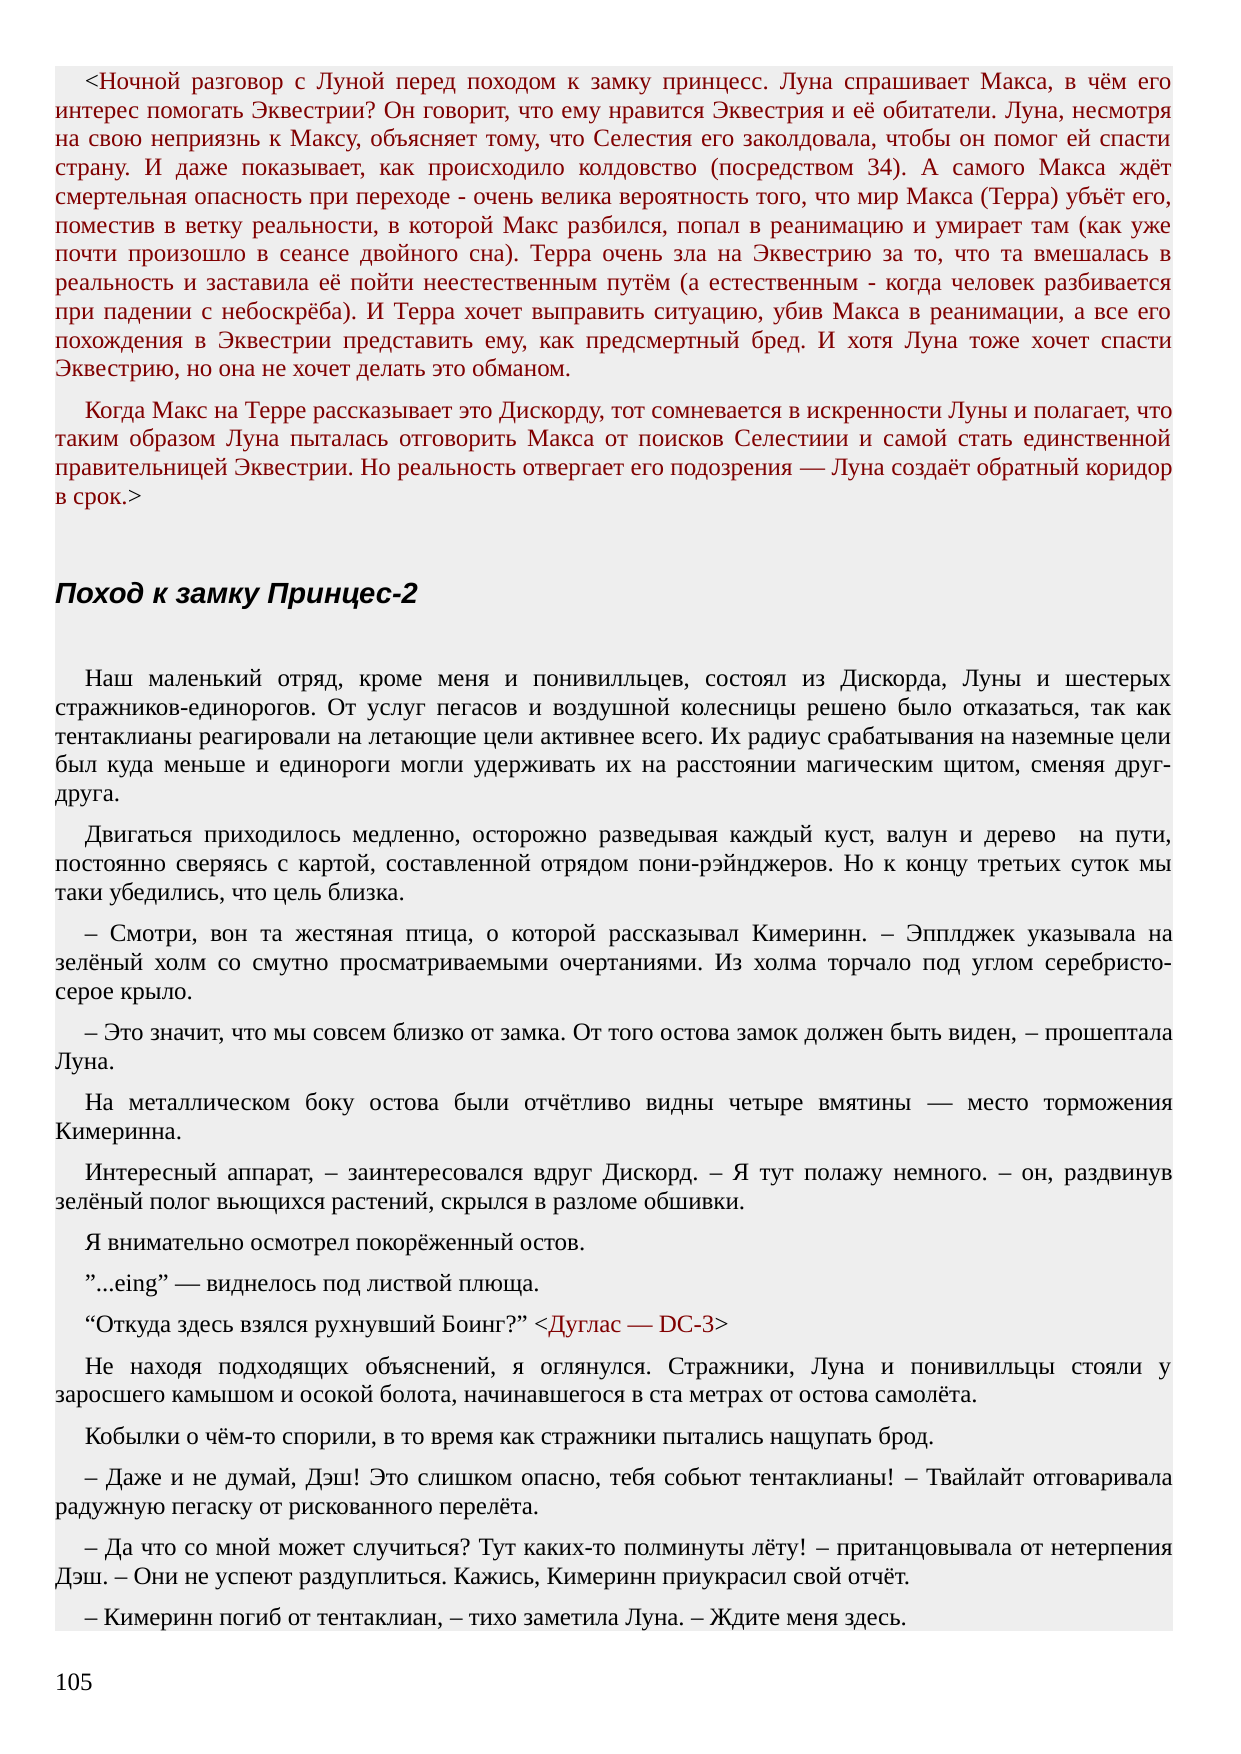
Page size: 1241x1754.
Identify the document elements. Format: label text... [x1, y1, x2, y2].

text – Даже и не думай, Дэш! Это слишком опасно, тебя собьют тентаклианы! – Твайлайт отговаривала радужную пегаску от рискованного перелёта. [55, 1462, 1173, 1519]
text ”...eing” — виднелось под листвой плюща. [55, 1268, 1173, 1297]
text Интересный аппарат, – заинтересовался вдруг Дискорд. – Я тут полажу немного. – он, раздвинув зелёный полог вьющихся растений, скрылся в разломе обшивки. [55, 1157, 1173, 1214]
text <Ночной разговор с Луной перед походом к замку принцесс. Луна спрашивает Макса, в чём его интерес помогать Эквестрии? Он говорит, что ему нравится Эквестрия и её обитатели. Луна, несмотря на свою неприязнь к Максу, объясняет тому, что Селестия его заколдовала, чтобы он помог ей спасти страну. И даже показывает, как происходило колдовство (посредством 34). А самого Макса ждёт смертельная опасность при переходе - очень велика вероятность того, что мир Макса (Терра) убъёт его, поместив в ветку реальности, в которой Макс разбился, попал в реанимацию и умирает там (как уже почти произошло в сеансе двойного сна). Терра очень зла на Эквестрию за то, что та вмешалась в реальность и заставила её пойти неестественным путём (а естественным - когда человек разбивается при падении с небоскрёба). И Терра хочет выправить ситуацию, убив Макса в реанимации, а все его похождения в Эквестрии представить ему, как предсмертный бред. И хотя Луна тоже хочет спасти Эквестрию, но она не хочет делать это обманом. [55, 66, 1173, 382]
text На металлическом боку остова были отчётливо видны четыре вмятины — место торможения Кимеринна. [55, 1087, 1173, 1144]
text Я внимательно осмотрел покорёженный остов. [55, 1227, 1173, 1256]
text – Это значит, что мы совсем близко от замка. От того остова замок должен быть виден, – прошептала Луна. [55, 1017, 1173, 1074]
text “Откуда здесь взялся рухнувший Боинг?” <Дуглас — DC-3> [55, 1309, 1173, 1338]
subtitle Поход к замку Принцес-2 [55, 576, 1173, 609]
text Когда Макс на Терре рассказывает это Дискорду, тот сомневается в искренности Луны и полагает, что таким образом Луна пыталась отговорить Макса от поисков Селестиии и самой стать единственной правительницей Эквестрии. Но реальность отвергает его подозрения — Луна создаёт обратный коридор в срок.> [55, 395, 1173, 510]
text – Кимеринн погиб от тентаклиан, – тихо заметила Луна. – Ждите меня здесь. [55, 1602, 1173, 1631]
text Наш маленький отряд, кроме меня и понивилльцев, состоял из Дискорда, Луны и шестерых стражников-единорогов. От услуг пегасов и воздушной колесницы решено было отказаться, так как тентаклианы реагировали на летающие цели активнее всего. Их радиус срабатывания на наземные цели был куда меньше и единороги могли удерживать их на расстоянии магическим щитом, сменяя друг-друга. [55, 663, 1173, 807]
text Кобылки о чём-то спорили, в то время как стражники пытались нащупать брод. [55, 1421, 1173, 1449]
text – Да что со мной может случиться? Тут каких-то полминуты лёту! – пританцовывала от нетерпения Дэш. – Они не успеют раздуплиться. Кажись, Кимеринн приукрасил свой отчёт. [55, 1532, 1173, 1589]
text Не находя подходящих объяснений, я оглянулся. Стражники, Луна и понивилльцы стояли у заросшего камышом и осокой болота, начинавшегося в ста метрах от остова самолёта. [55, 1351, 1173, 1408]
text Двигаться приходилось медленно, осторожно разведывая каждый куст, валун и дерево на пути, постоянно сверяясь с картой, составленной отрядом пони-рэйнджеров. Но к концу третьих суток мы таки убедились, что цель близка. [55, 819, 1173, 906]
text – Смотри, вон та жестяная птица, о которой рассказывал Кимеринн. – Эпплджек указывала на зелёный холм со смутно просматриваемыми очертаниями. Из холма торчало под углом серебристо-серое крыло. [55, 918, 1173, 1004]
